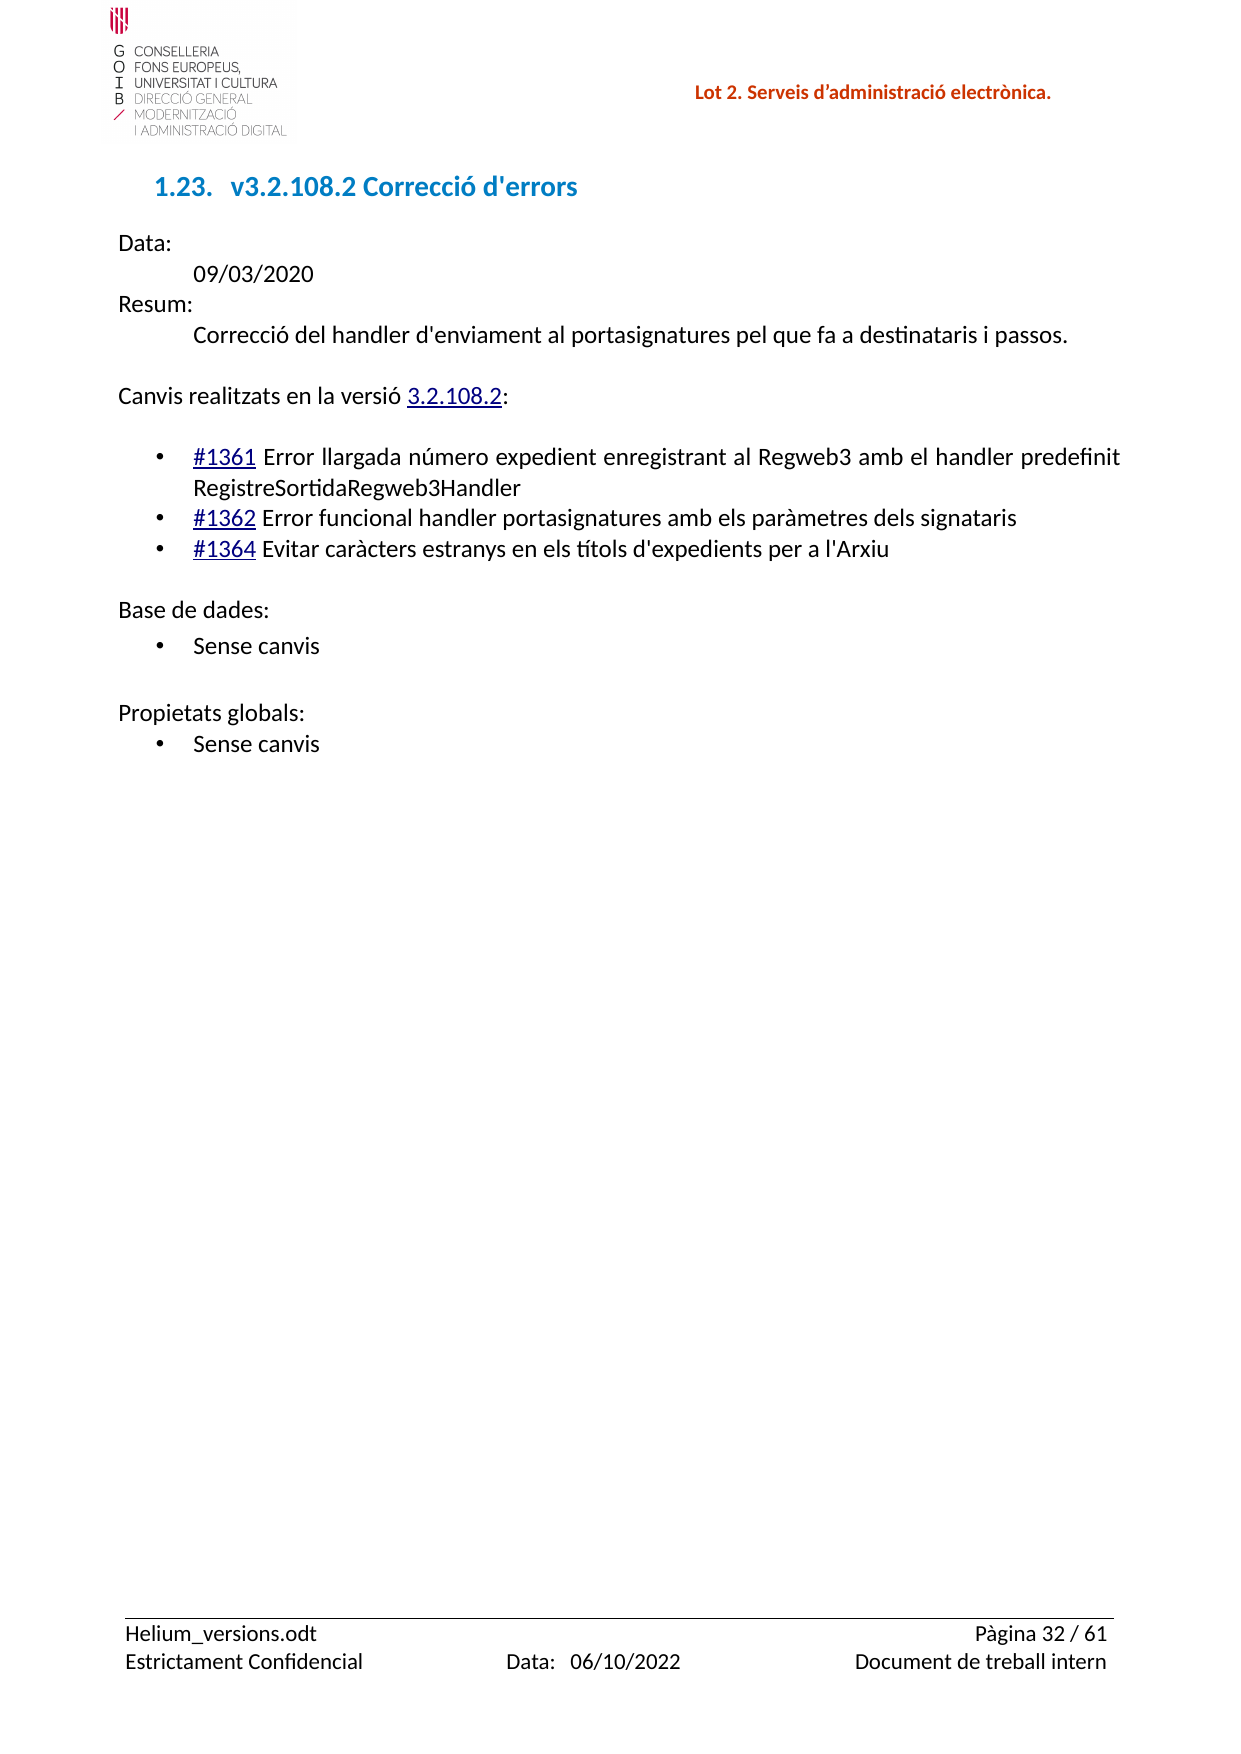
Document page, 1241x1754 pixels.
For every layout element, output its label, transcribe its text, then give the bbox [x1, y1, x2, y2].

list #1362 Error funcional handler portasignatures amb els paràmetres dels signataris [156, 502, 1122, 533]
list Sense canvis [156, 728, 1122, 758]
list Sense canvis [156, 630, 1122, 661]
text Correcció del handler d'enviament al portasignatures pel que fa a destinataris i passos. [118, 319, 1122, 350]
picture [100, 0, 297, 144]
text Resum: [118, 289, 1122, 319]
subtitle v3.2.108.2 Correcció d'errors [153, 168, 1122, 204]
text 09/03/2020 [118, 258, 1122, 289]
text Base de dades: [118, 594, 1122, 624]
text Data: [118, 228, 1122, 258]
text Canvis realitzats en la versió 3.2.108.2: [118, 380, 1122, 411]
list #1361 Error llargada número expedient enregistrant al Regweb3 amb el handler predefinit RegistreSortidaRegweb3Handler [156, 441, 1122, 502]
list #1364 Evitar caràcters estranys en els títols d'expedients per a l'Arxiu [156, 533, 1122, 563]
text Propietats globals: [118, 697, 1122, 728]
